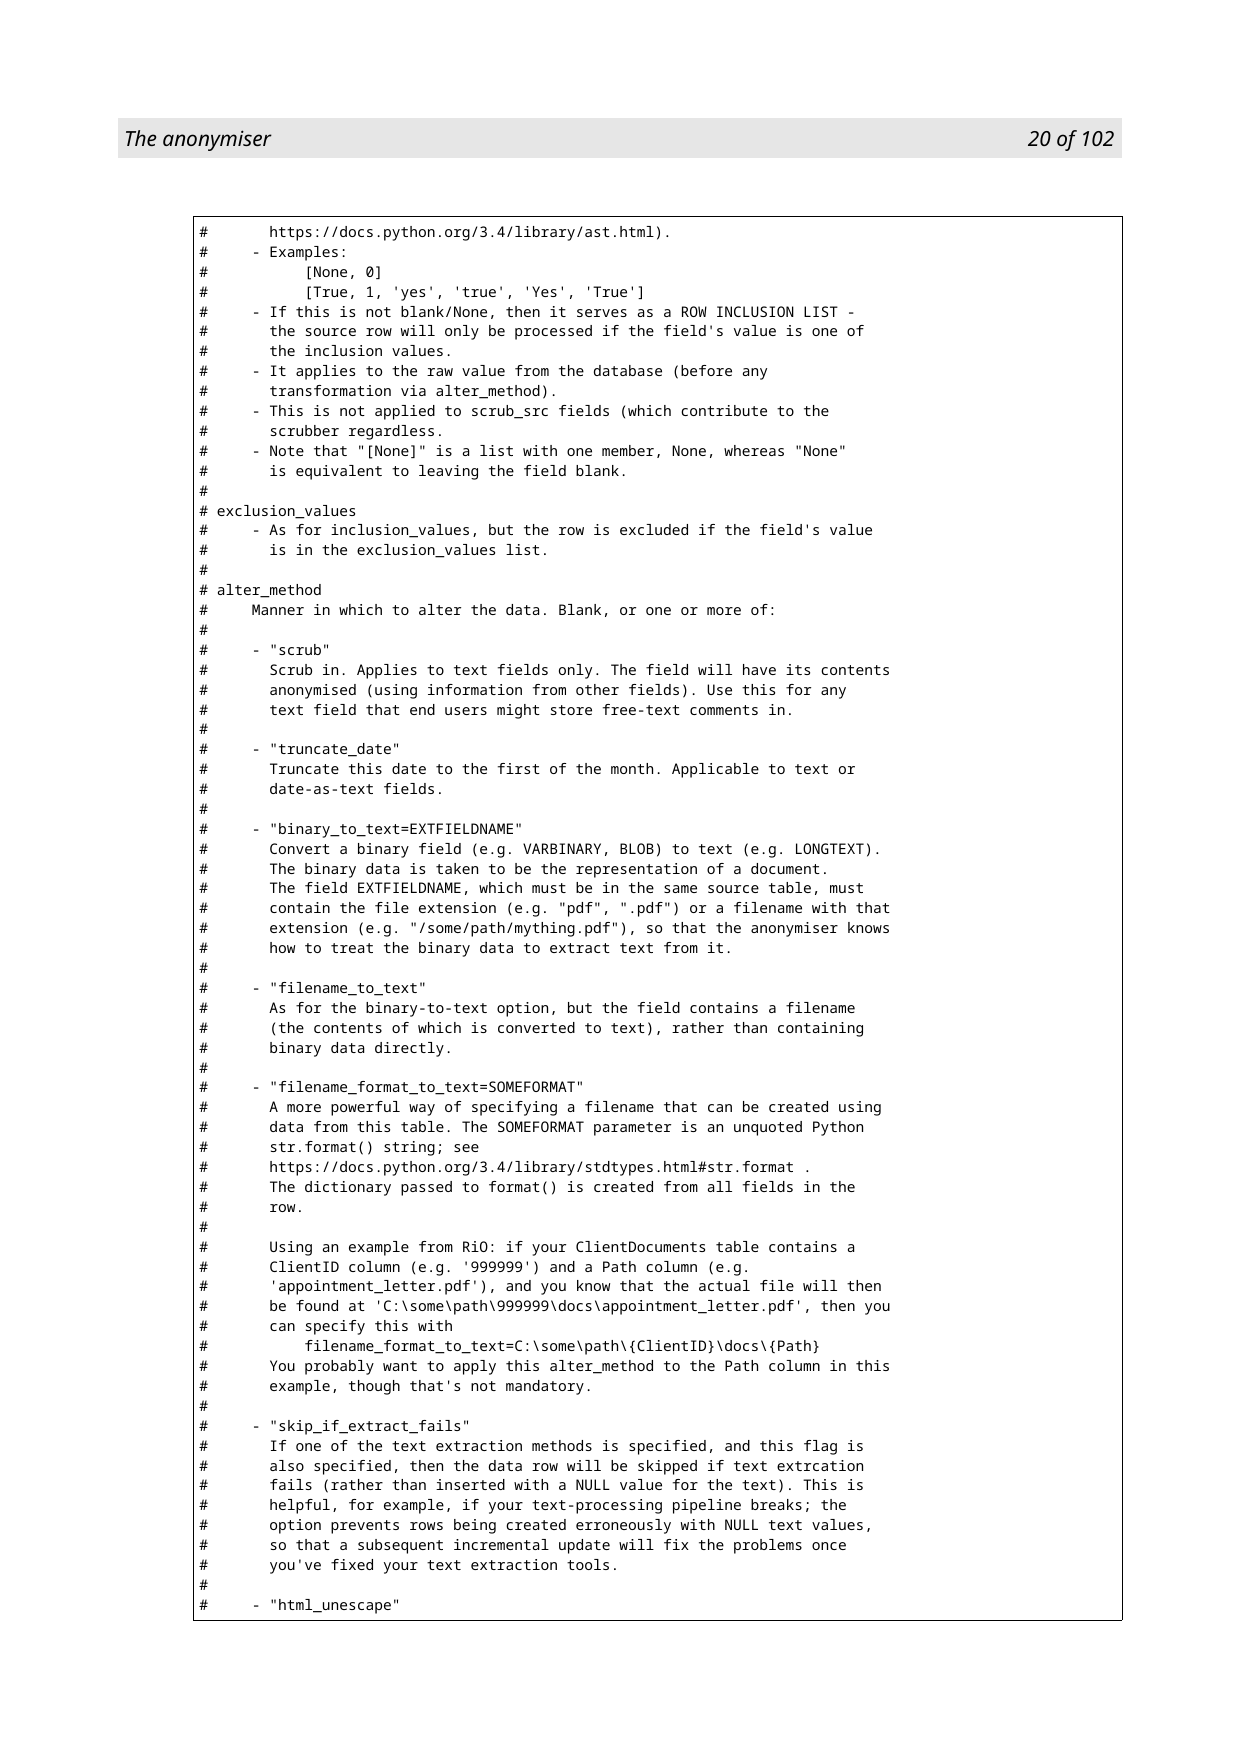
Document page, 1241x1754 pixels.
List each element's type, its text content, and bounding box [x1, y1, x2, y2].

table_header # https://docs.python.org/3.4/library/ast.html). # - Examples: # [None, 0] # [True, 1, 'yes', 'true', 'Yes', 'True'] # - If this is not blank/None, then it serves as a ROW INCLUSION LIST - # the source row will only be processed if the field's value is one of # the inclusion values. # - It applies to the raw value from the database (before any # transformation via alter_method). # - This is not applied to scrub_src fields (which contribute to the # scrubber regardless. # - Note that "[None]" is a list with one member, None, whereas "None" # is equivalent to leaving the field blank. # # exclusion_values # - As for inclusion_values, but the row is excluded if the field's value # is in the exclusion_values list. # # alter_method # Manner in which to alter the data. Blank, or one or more of: # # - "scrub" # Scrub in. Applies to text fields only. The field will have its contents # anonymised (using information from other fields). Use this for any # text field that end users might store free-text comments in. # # - "truncate_date" # Truncate this date to the first of the month. Applicable to text or # date-as-text fields. # # - "binary_to_text=EXTFIELDNAME" # Convert a binary field (e.g. VARBINARY, BLOB) to text (e.g. LONGTEXT). # The binary data is taken to be the representation of a document. # The field EXTFIELDNAME, which must be in the same source table, must # contain the file extension (e.g. "pdf", ".pdf") or a filename with that # extension (e.g. "/some/path/mything.pdf"), so that the anonymiser knows # how to treat the binary data to extract text from it. # # - "filename_to_text" # As for the binary-to-text option, but the field contains a filename # (the contents of which is converted to text), rather than containing # binary data directly. # # - "filename_format_to_text=SOMEFORMAT" # A more powerful way of specifying a filename that can be created using # data from this table. The SOMEFORMAT parameter is an unquoted Python # str.format() string; see # https://docs.python.org/3.4/library/stdtypes.html#str.format . # The dictionary passed to format() is created from all fields in the # row. # # Using an example from RiO: if your ClientDocuments table contains a # ClientID column (e.g. '999999') and a Path column (e.g. # 'appointment_letter.pdf'), and you know that the actual file will then # be found at 'C:\some\path\999999\docs\appointment_letter.pdf', then you # can specify this with # filename_format_to_text=C:\some\path\{ClientID}\docs\{Path} # You probably want to apply this alter_method to the Path column in this # example, though that's not mandatory. # # - "skip_if_extract_fails" # If one of the text extraction methods is specified, and this flag is # also specified, then the data row will be skipped if text extrcation # fails (rather than inserted with a NULL value for the text). This is # helpful, for example, if your text-processing pipeline breaks; the # option prevents rows being created erroneously with NULL text values, # so that a subsequent incremental update will fix the problems once # you've fixed your text extraction tools. # # - "html_unescape" [194, 217, 1122, 1620]
